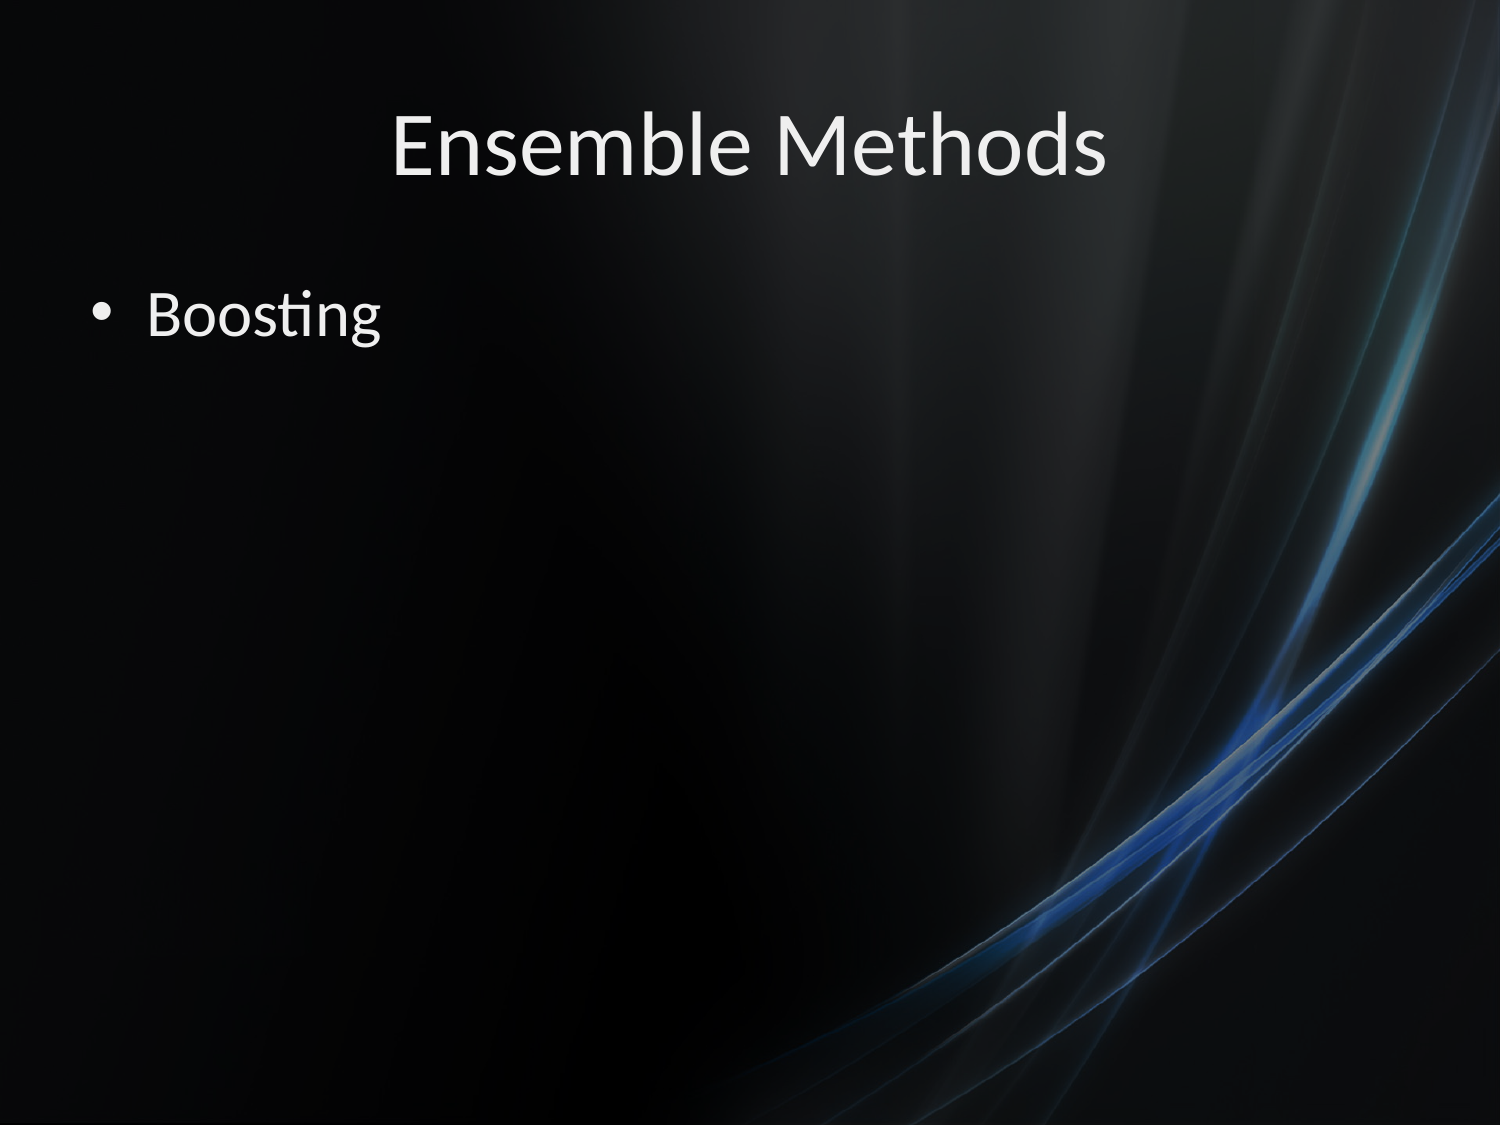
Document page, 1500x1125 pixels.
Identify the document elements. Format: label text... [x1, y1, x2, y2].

list Boosting [75, 262, 1425, 1005]
picture [0, 0, 1500, 1125]
title Ensemble Methods [75, 45, 1425, 233]
